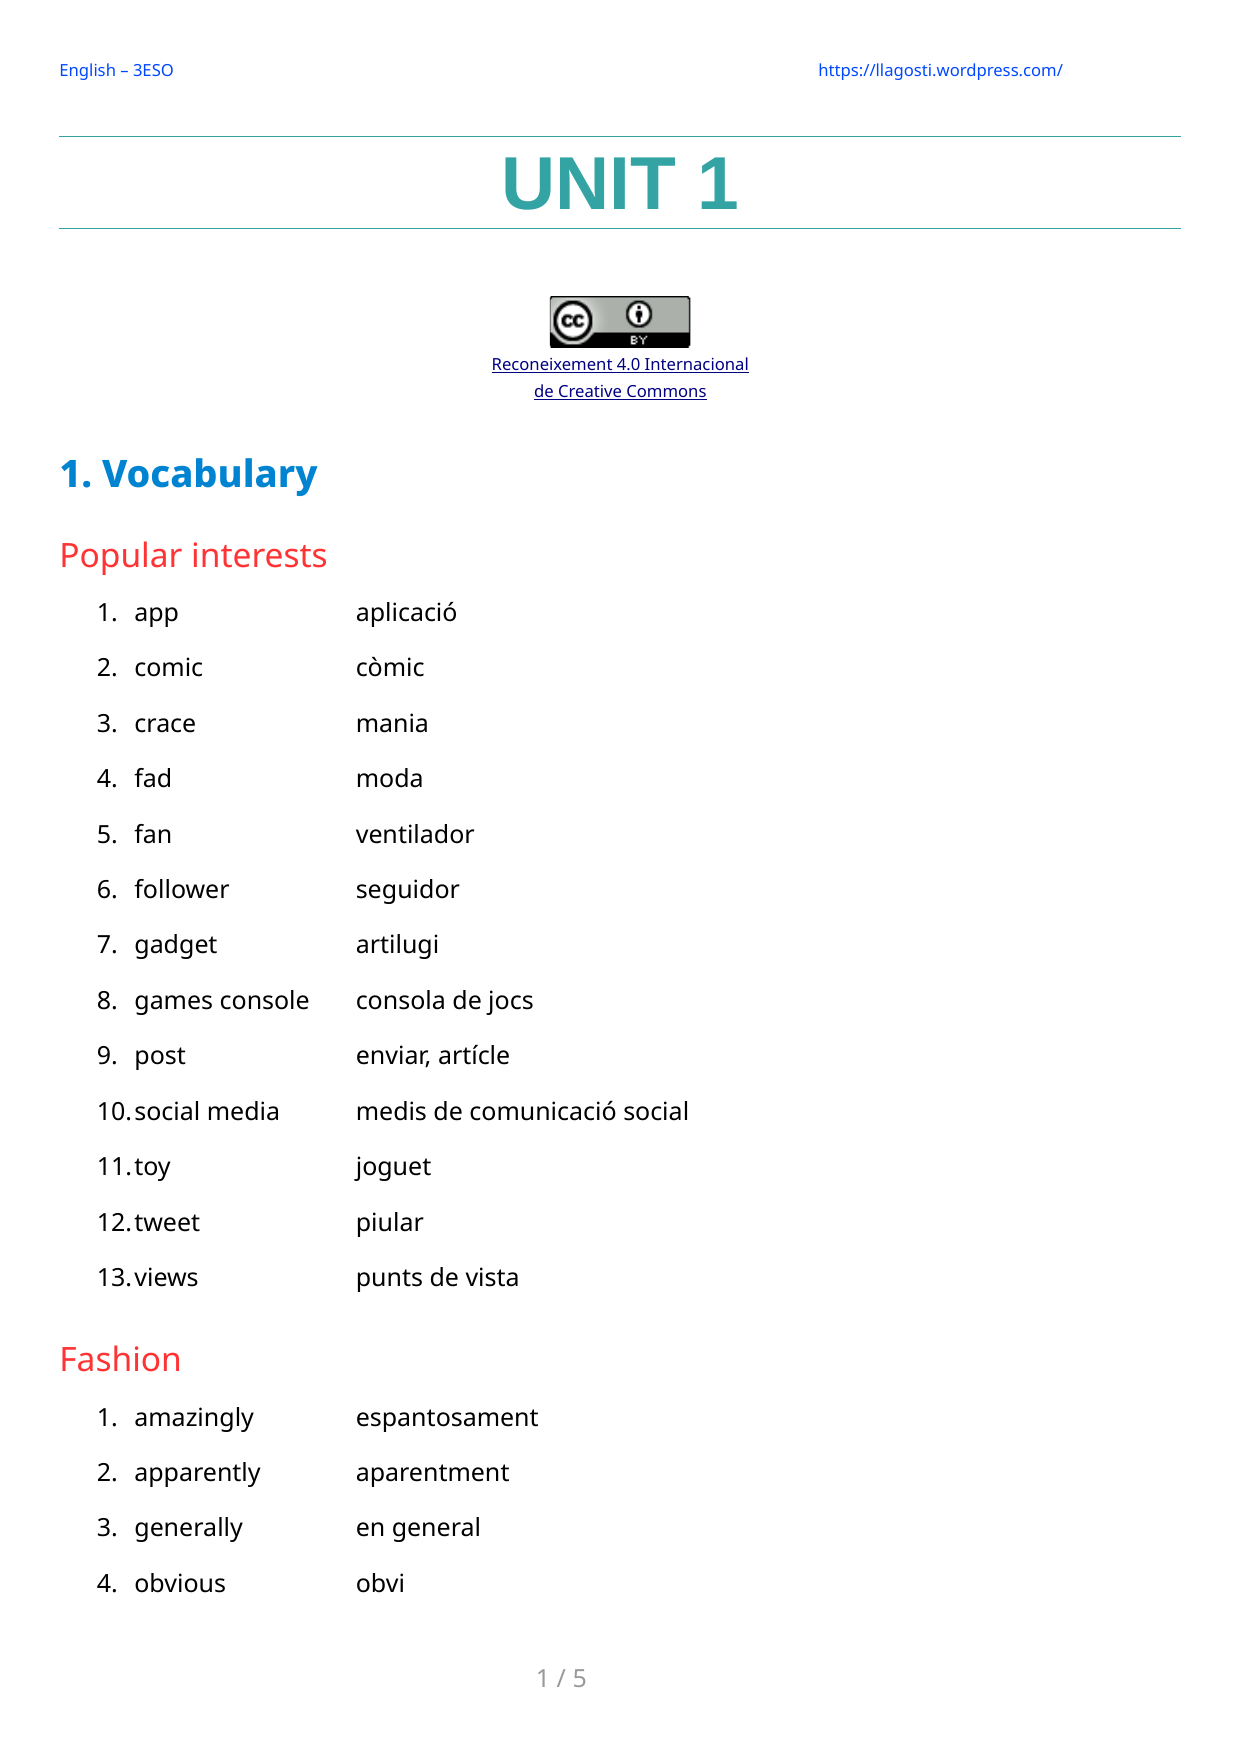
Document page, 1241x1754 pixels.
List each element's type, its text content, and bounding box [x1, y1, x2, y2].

subtitle Popular interests [59, 531, 1181, 577]
list views punts de vista [97, 1260, 1181, 1294]
subtitle Fashion [59, 1336, 1181, 1381]
list tweet piular [97, 1204, 1181, 1238]
list crace mania [97, 706, 1181, 739]
list follower seguidor [97, 872, 1181, 906]
list post enviar, artícle [97, 1038, 1181, 1072]
list generally en general [97, 1510, 1181, 1544]
list app aplicació [97, 595, 1181, 629]
list apparently aparentment [97, 1454, 1181, 1489]
subtitle 1. Vocabulary [59, 446, 1181, 498]
list fad moda [97, 761, 1181, 795]
list gadget artilugi [97, 927, 1181, 961]
list social media medis de comunicació social [97, 1093, 1181, 1127]
picture [549, 296, 691, 348]
title UNIT 1 [59, 137, 1181, 228]
list comic còmic [97, 650, 1181, 684]
list amazingly espantosament [97, 1399, 1181, 1433]
list toy joguet [97, 1149, 1181, 1183]
list games console consola de jocs [97, 983, 1181, 1017]
list obvious obvi [97, 1565, 1181, 1599]
list fan ventilador [97, 816, 1181, 850]
text Reconeixement 4.0 Internacional de Creative Commons [59, 296, 1181, 402]
